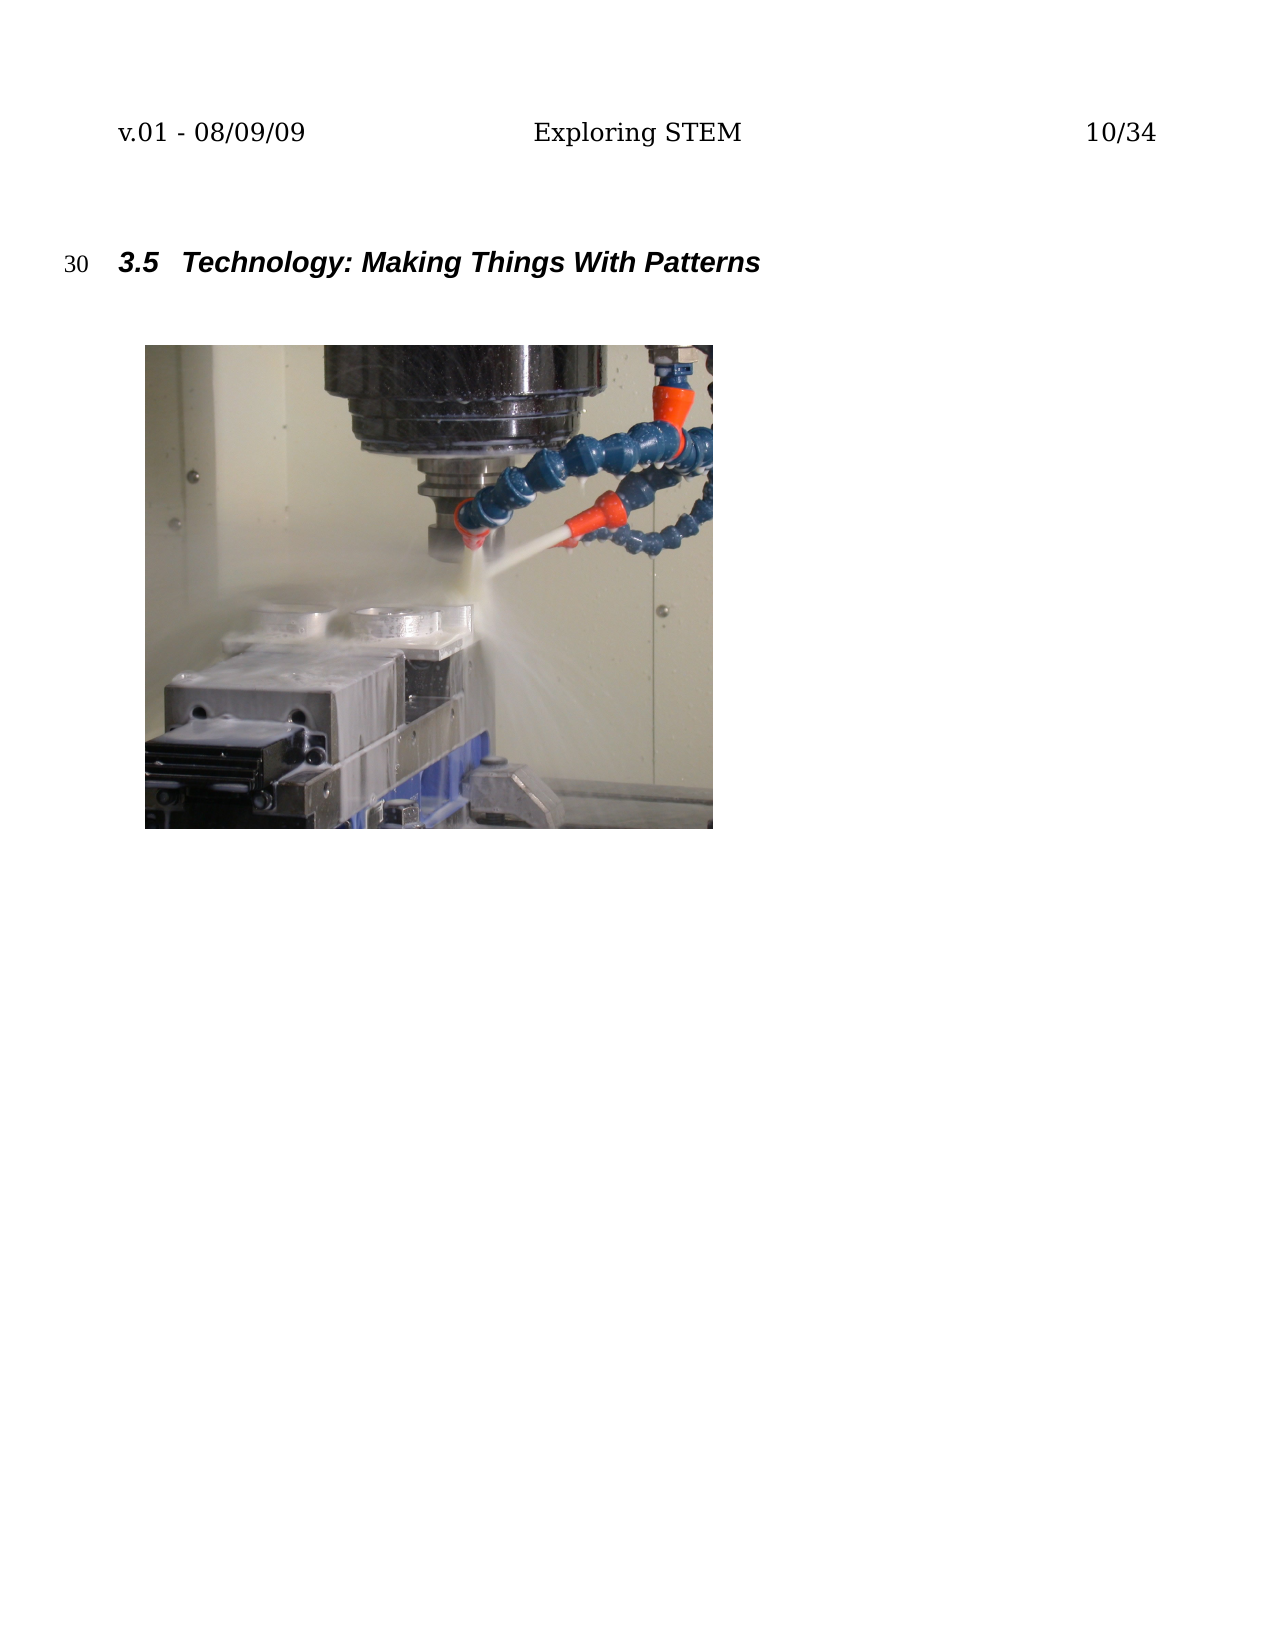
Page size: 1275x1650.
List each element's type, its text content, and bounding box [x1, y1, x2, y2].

picture [145, 345, 713, 829]
subtitle Technology: Making Things With Patterns [118, 245, 1157, 278]
